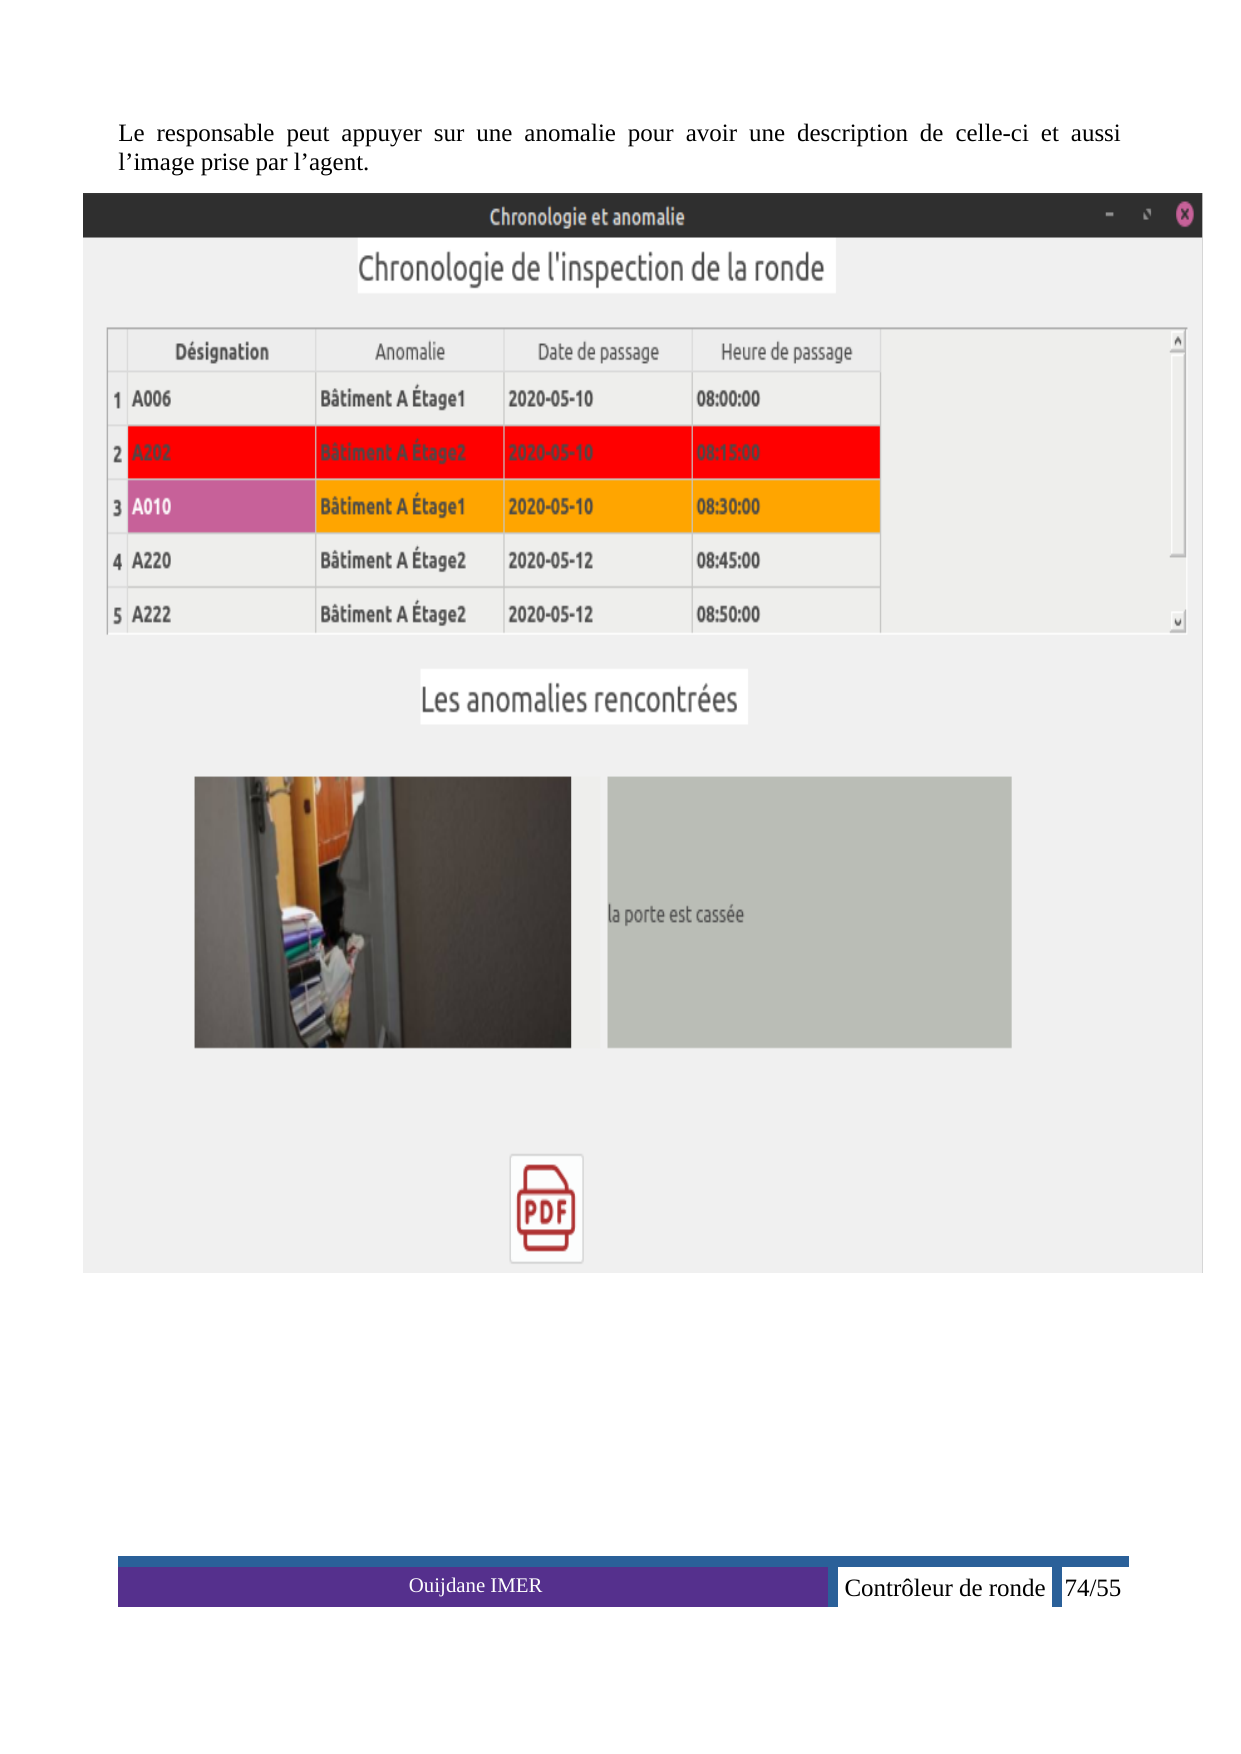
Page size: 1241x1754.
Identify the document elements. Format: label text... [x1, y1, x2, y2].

text Le responsable peut appuyer sur une anomalie pour avoir une description de celle-ci et aussi l’image prise par l’agent. [118, 118, 1122, 176]
picture [83, 193, 1203, 1273]
